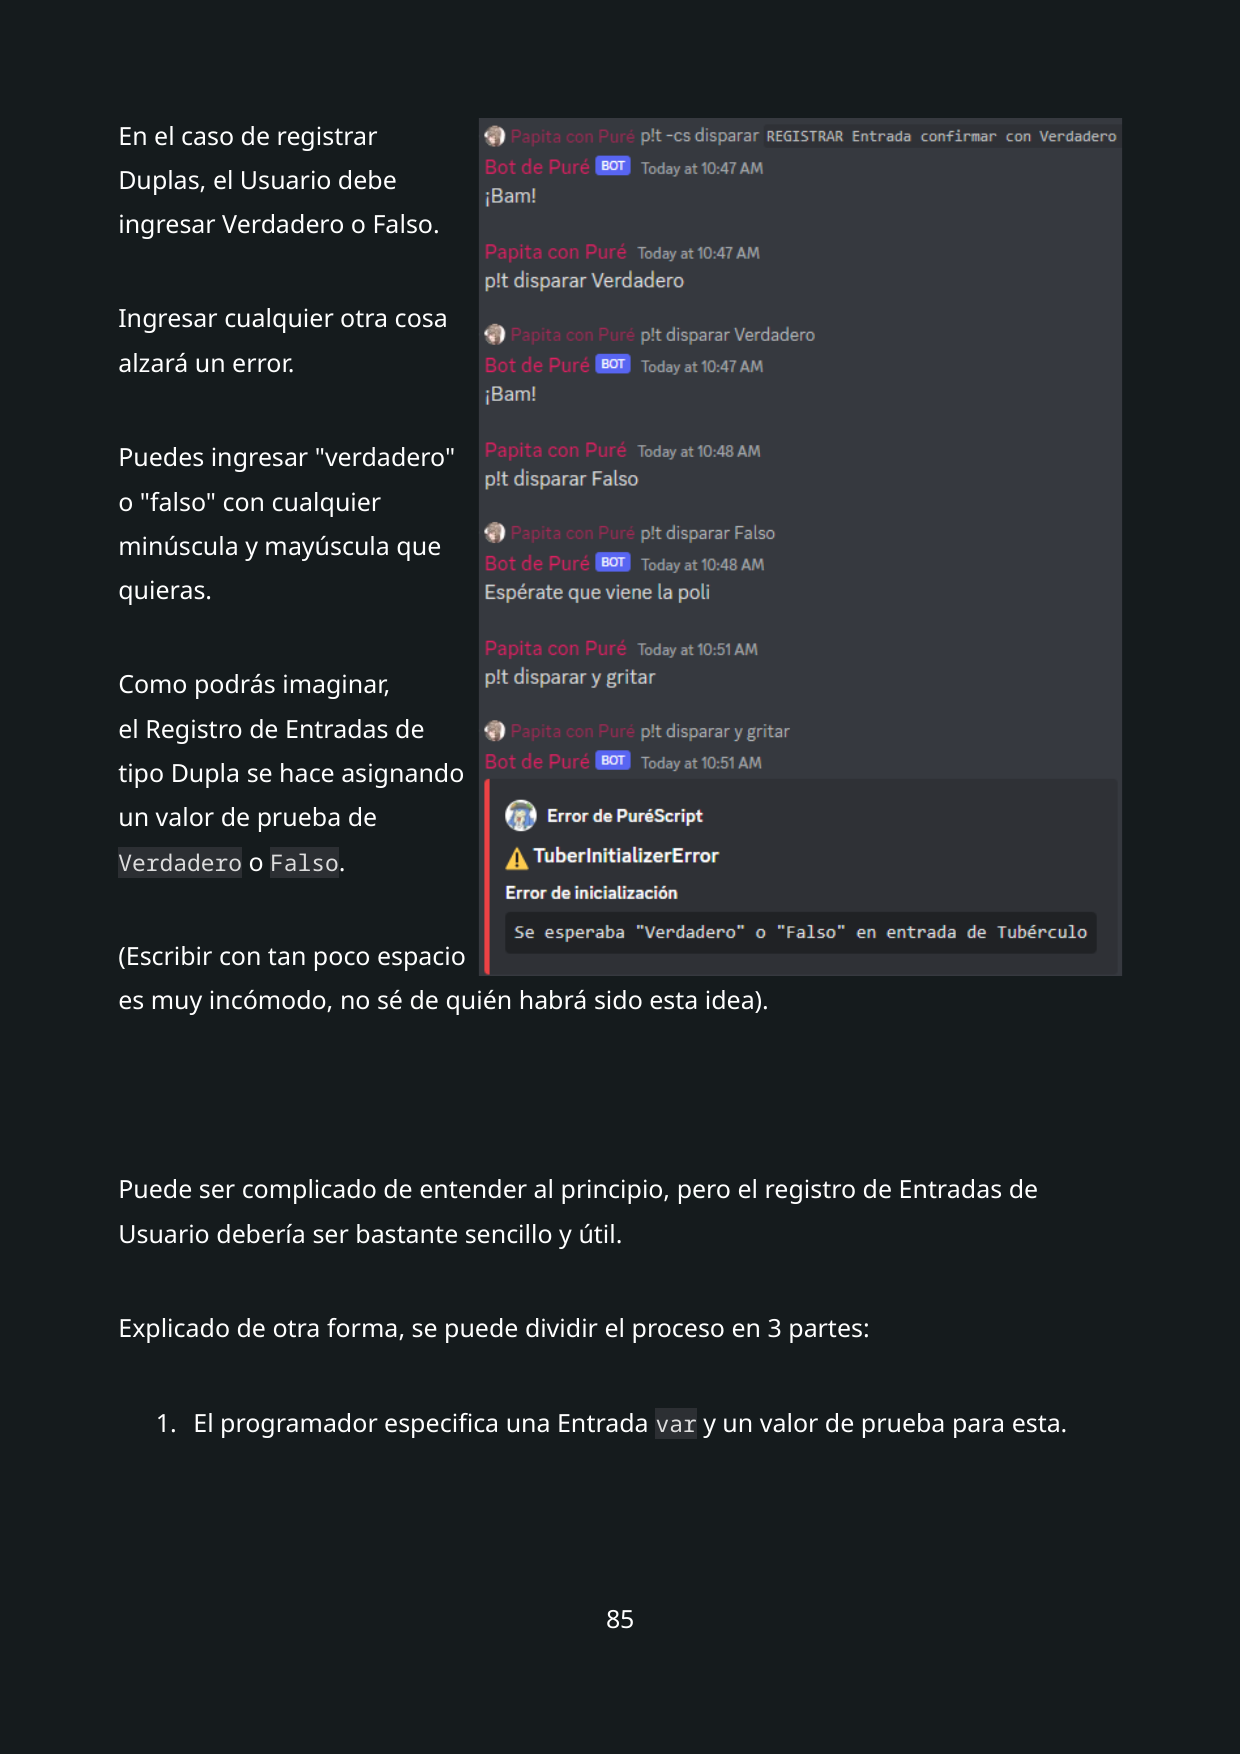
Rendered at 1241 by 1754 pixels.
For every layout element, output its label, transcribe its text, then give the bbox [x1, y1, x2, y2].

text En el caso de registrar Duplas, el Usuario debe ingresar Verdadero o Falso. [118, 118, 478, 241]
text (Escribir con tan poco espacio es muy incómodo, no sé de quién habrá sido esta idea). [118, 939, 1122, 1017]
picture [478, 118, 1123, 976]
text Explicado de otra forma, se puede dividir el proceso en 3 partes: [118, 1311, 1122, 1345]
text Puedes ingresar "verdadero" o "falso" con cualquier minúscula y mayúscula que quieras. [118, 440, 478, 607]
text Ingresar cualquier otra cosa alzará un error. [118, 301, 478, 379]
text Como podrás imaginar, el Registro de Entradas de tipo Dupla se hace asignando un valor de prueba de Verdadero o Falso. [118, 667, 478, 878]
list El programador especifica una Entrada var y un valor de prueba para esta. [156, 1405, 1122, 1439]
text Puede ser complicado de entender al principio, pero el registro de Entradas de Usuario debería ser bastante sencillo y útil. [118, 1172, 1122, 1250]
